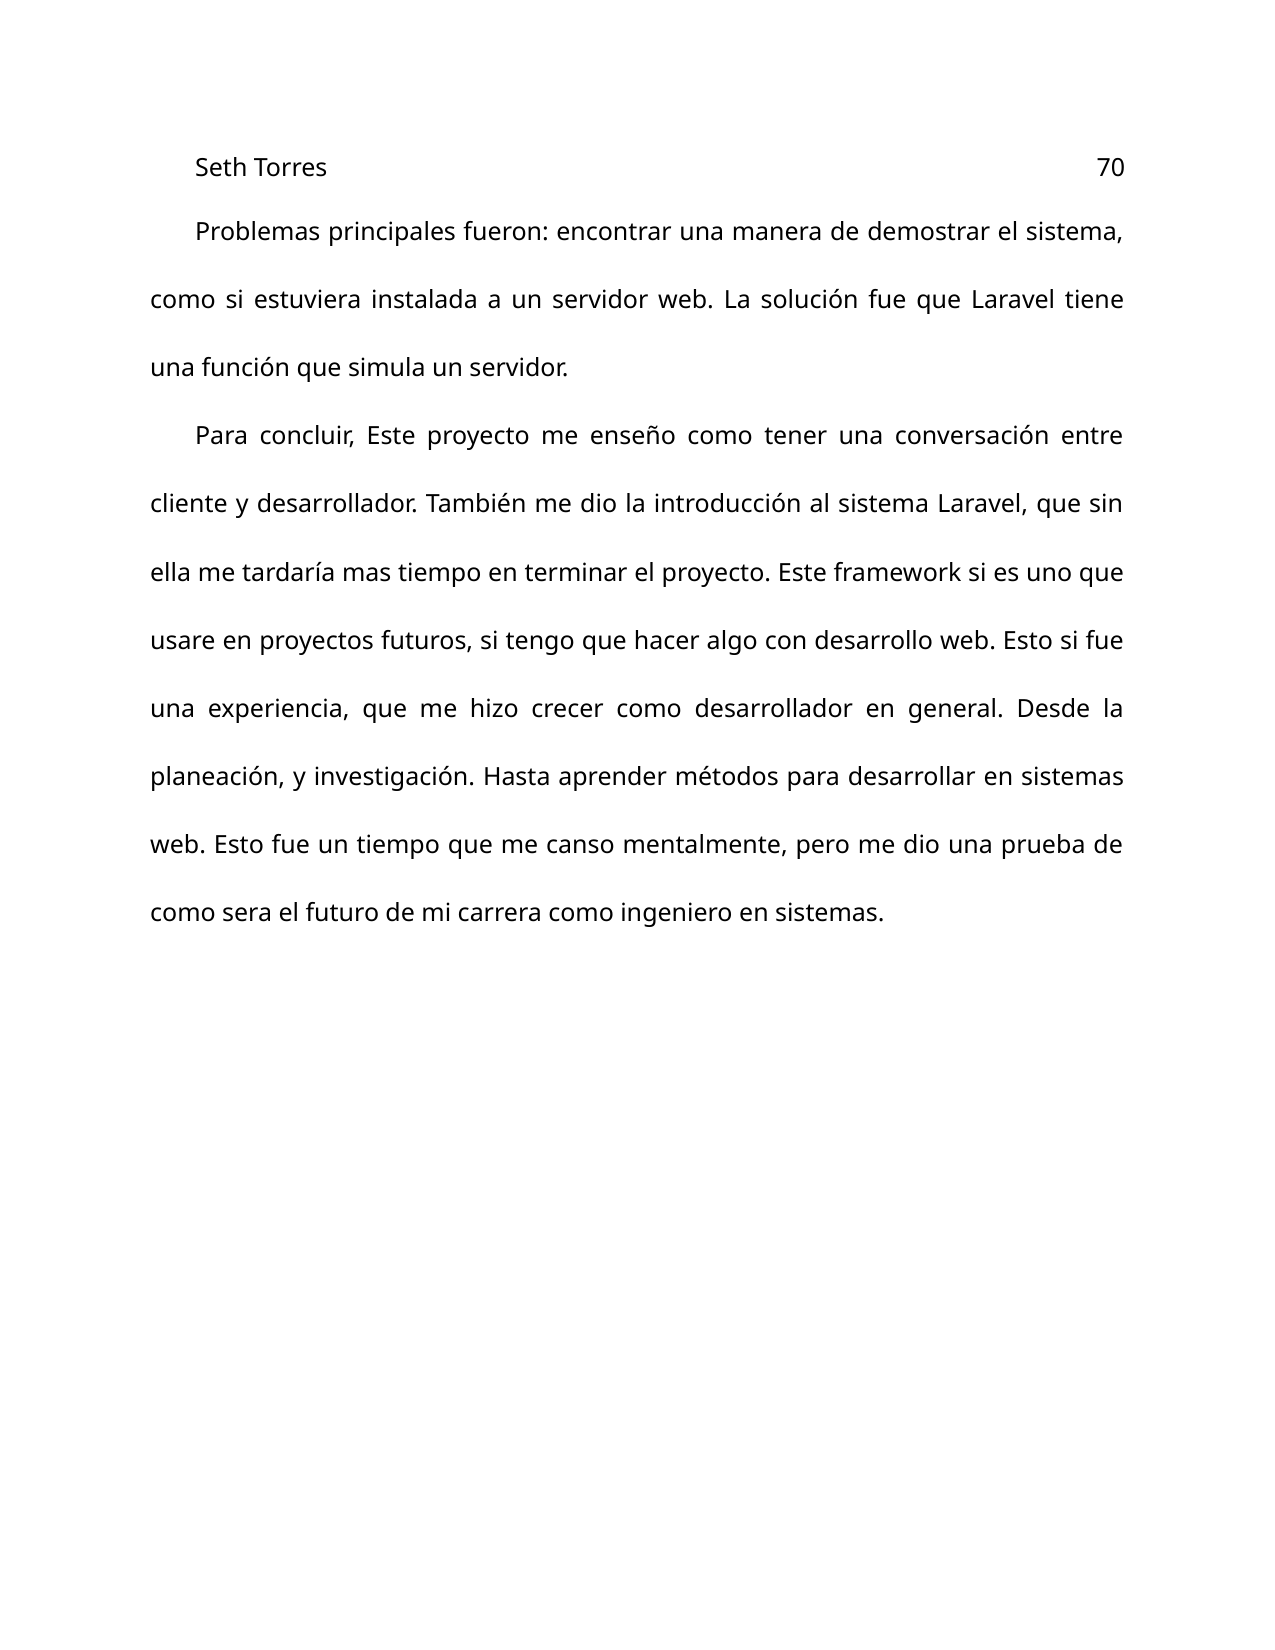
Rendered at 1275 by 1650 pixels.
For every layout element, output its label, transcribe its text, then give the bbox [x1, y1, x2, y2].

text Problemas principales fueron: encontrar una manera de demostrar el sistema, como si estuviera instalada a un servidor web. La solución fue que Laravel tiene una función que simula un servidor. [150, 213, 1125, 384]
text Para concluir, Este proyecto me enseño como tener una conversación entre cliente y desarrollador. También me dio la introducción al sistema Laravel, que sin ella me tardaría mas tiempo en terminar el proyecto. Este framework si es uno que usare en proyectos futuros, si tengo que hacer algo con desarrollo web. Esto si fue una experiencia, que me hizo crecer como desarrollador en general. Desde la planeación, y investigación. Hasta aprender métodos para desarrollar en sistemas web. Esto fue un tiempo que me canso mentalmente, pero me dio una prueba de como sera el futuro de mi carrera como ingeniero en sistemas. [150, 418, 1125, 929]
